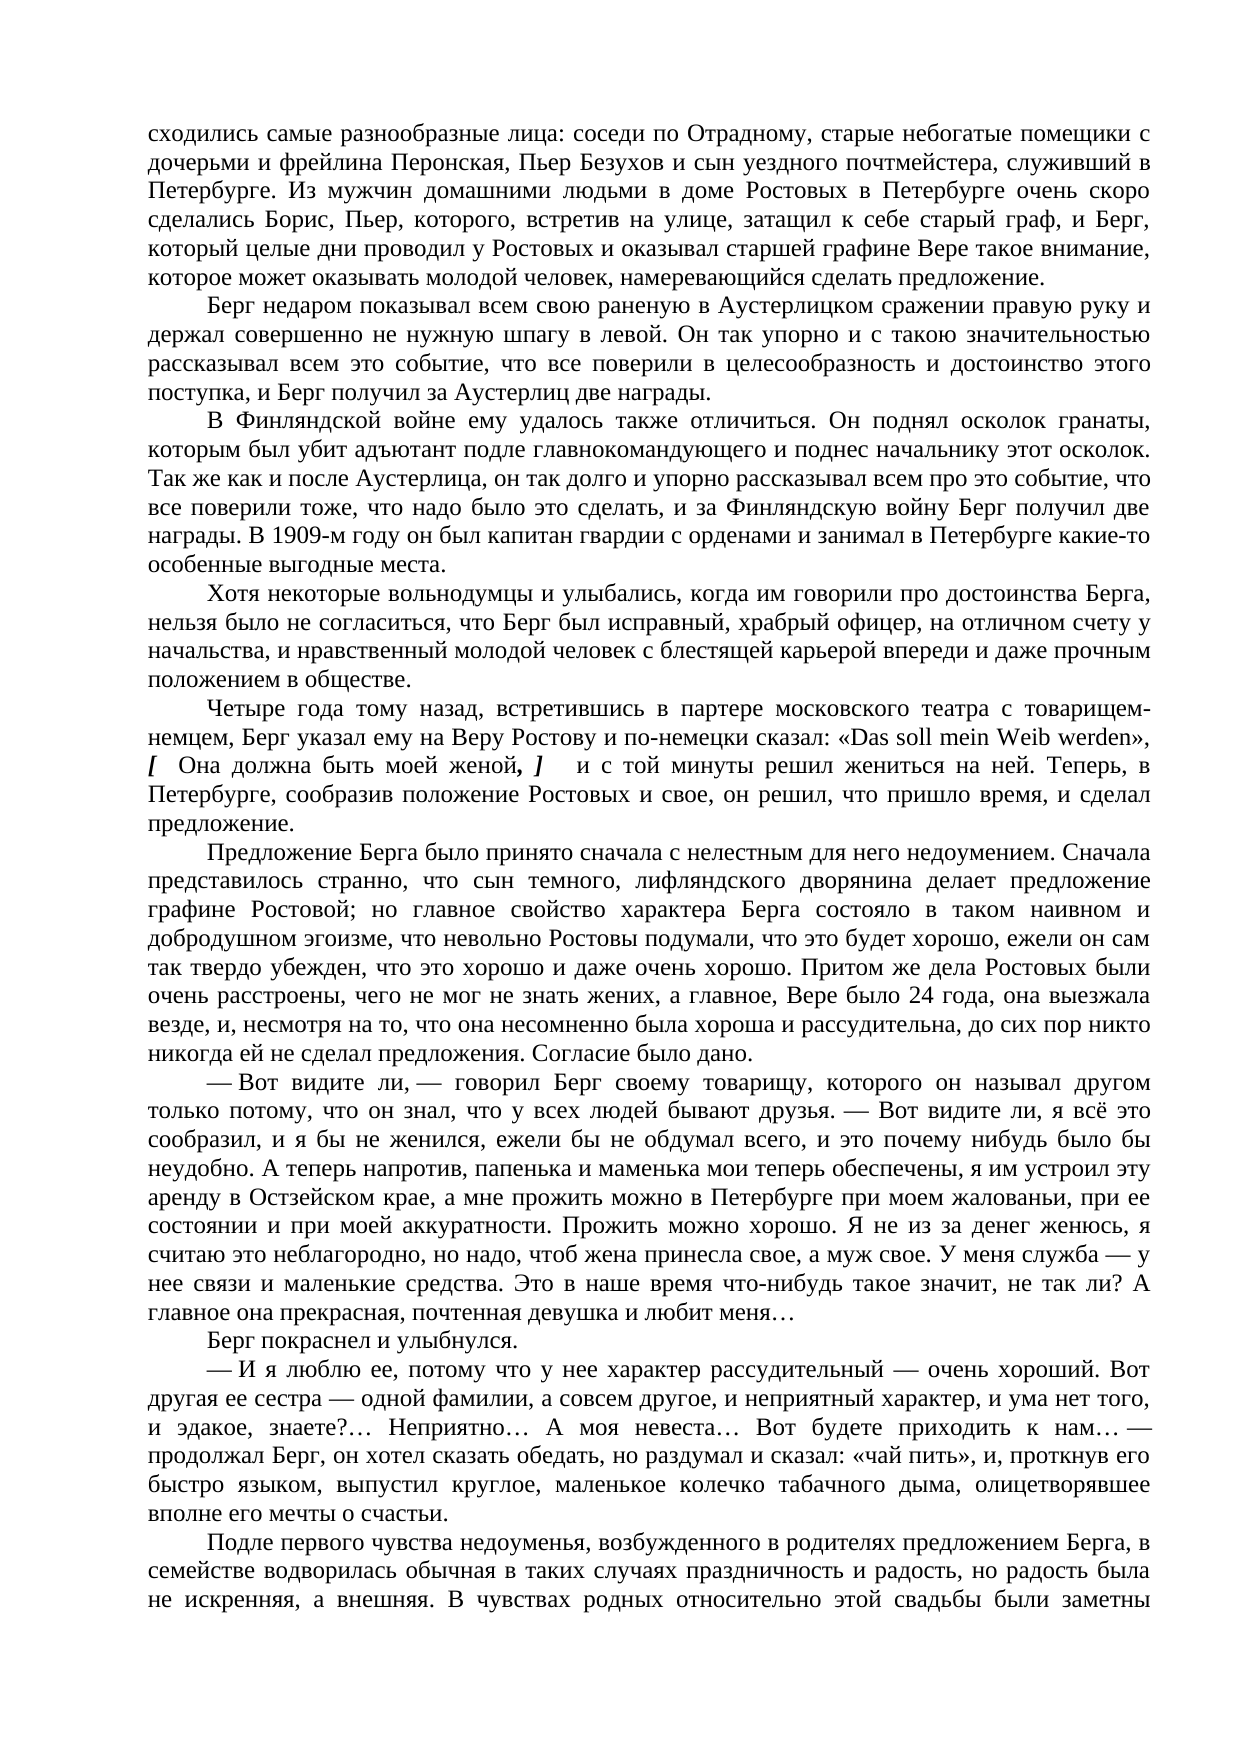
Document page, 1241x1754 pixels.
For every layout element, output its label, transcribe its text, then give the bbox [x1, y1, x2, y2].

text Хотя некоторые вольнодумцы и улыбались, когда им говорили про достоинства Берга, нельзя было не согласиться, что Берг был исправный, храбрый офицер, на отличном счету у начальства, и нравственный молодой человек с блестящей карьерой впереди и даже прочным положением в обществе. [148, 578, 1152, 693]
text — Вот видите ли, — говорил Берг своему товарищу, которого он называл другом только потому, что он знал, что у всех людей бывают друзья. — Вот видите ли, я всё это сообразил, и я бы не женился, ежели бы не обдумал всего, и это почему нибудь было бы неудобно. А теперь напротив, папенька и маменька мои теперь обеспечены, я им устроил эту аренду в Остзейском крае, а мне прожить можно в Петербурге при моем жалованьи, при ее состоянии и при моей аккуратности. Прожить можно хорошо. Я не из за денег женюсь, я считаю это неблагородно, но надо, чтоб жена принесла свое, а муж свое. У меня служба — у нее связи и маленькие средства. Это в наше время что-нибудь такое значит, не так ли? А главное она прекрасная, почтенная девушка и любит меня… [148, 1067, 1152, 1326]
text В Финляндской войне ему удалось также отличиться. Он поднял осколок гранаты, которым был убит адъютант подле главнокомандующего и поднес начальнику этот осколок. Так же как и после Аустерлица, он так долго и упорно рассказывал всем про это событие, что все поверили тоже, что надо было это сделать, и за Финляндскую войну Берг получил две награды. В 1909-м году он был капитан гвардии с орденами и занимал в Петербурге какие-то особенные выгодные места. [148, 406, 1152, 578]
text Подле первого чувства недоуменья, возбужденного в родителях предложением Берга, в семействе водворилась обычная в таких случаях праздничность и радость, но радость была не искренняя, а внешняя. В чувствах родных относительно этой свадьбы были заметны [148, 1527, 1152, 1613]
text Четыре года тому назад, встретившись в партере московского театра с товарищем-немцем, Берг указал ему на Веру Ростову и по-немецки сказал: «Das soll mein Weib werden», [ Она должна быть моей женой, ] и с той минуты решил жениться на ней. Теперь, в Петербурге, сообразив положение Ростовых и свое, он решил, что пришло время, и сделал предложение. [148, 693, 1152, 837]
text сходились самые разнообразные лица: соседи по Отрадному, старые небогатые помещики с дочерьми и фрейлина Перонская, Пьер Безухов и сын уездного почтмейстера, служивший в Петербурге. Из мужчин домашними людьми в доме Ростовых в Петербурге очень скоро сделались Борис, Пьер, которого, встретив на улице, затащил к себе старый граф, и Берг, который целые дни проводил у Ростовых и оказывал старшей графине Вере такое внимание, которое может оказывать молодой человек, намеревающийся сделать предложение. [148, 118, 1152, 291]
text Предложение Берга было принято сначала с нелестным для него недоумением. Сначала представилось странно, что сын темного, лифляндского дворянина делает предложение графине Ростовой; но главное свойство характера Берга состояло в таком наивном и добродушном эгоизме, что невольно Ростовы подумали, что это будет хорошо, ежели он сам так твердо убежден, что это хорошо и даже очень хорошо. Притом же дела Ростовых были очень расстроены, чего не мог не знать жених, а главное, Вере было 24 года, она выезжала везде, и, несмотря на то, что она несомненно была хороша и рассудительна, до сих пор никто никогда ей не сделал предложения. Согласие было дано. [148, 837, 1152, 1067]
text Берг покраснел и улыбнулся. [148, 1326, 1152, 1354]
text Берг недаром показывал всем свою раненую в Аустерлицком сражении правую руку и держал совершенно не нужную шпагу в левой. Он так упорно и с такою значительностью рассказывал всем это событие, что все поверили в целесообразность и достоинство этого поступка, и Берг получил за Аустерлиц две награды. [148, 291, 1152, 406]
text — И я люблю ее, потому что у нее характер рассудительный — очень хороший. Вот другая ее сестра — одной фамилии, а совсем другое, и неприятный характер, и ума нет того, и эдакое, знаете?… Неприятно… А моя невеста… Вот будете приходить к нам… — продолжал Берг, он хотел сказать обедать, но раздумал и сказал: «чай пить», и, проткнув его быстро языком, выпустил круглое, маленькое колечко табачного дыма, олицетворявшее вполне его мечты о счастьи. [148, 1354, 1152, 1527]
